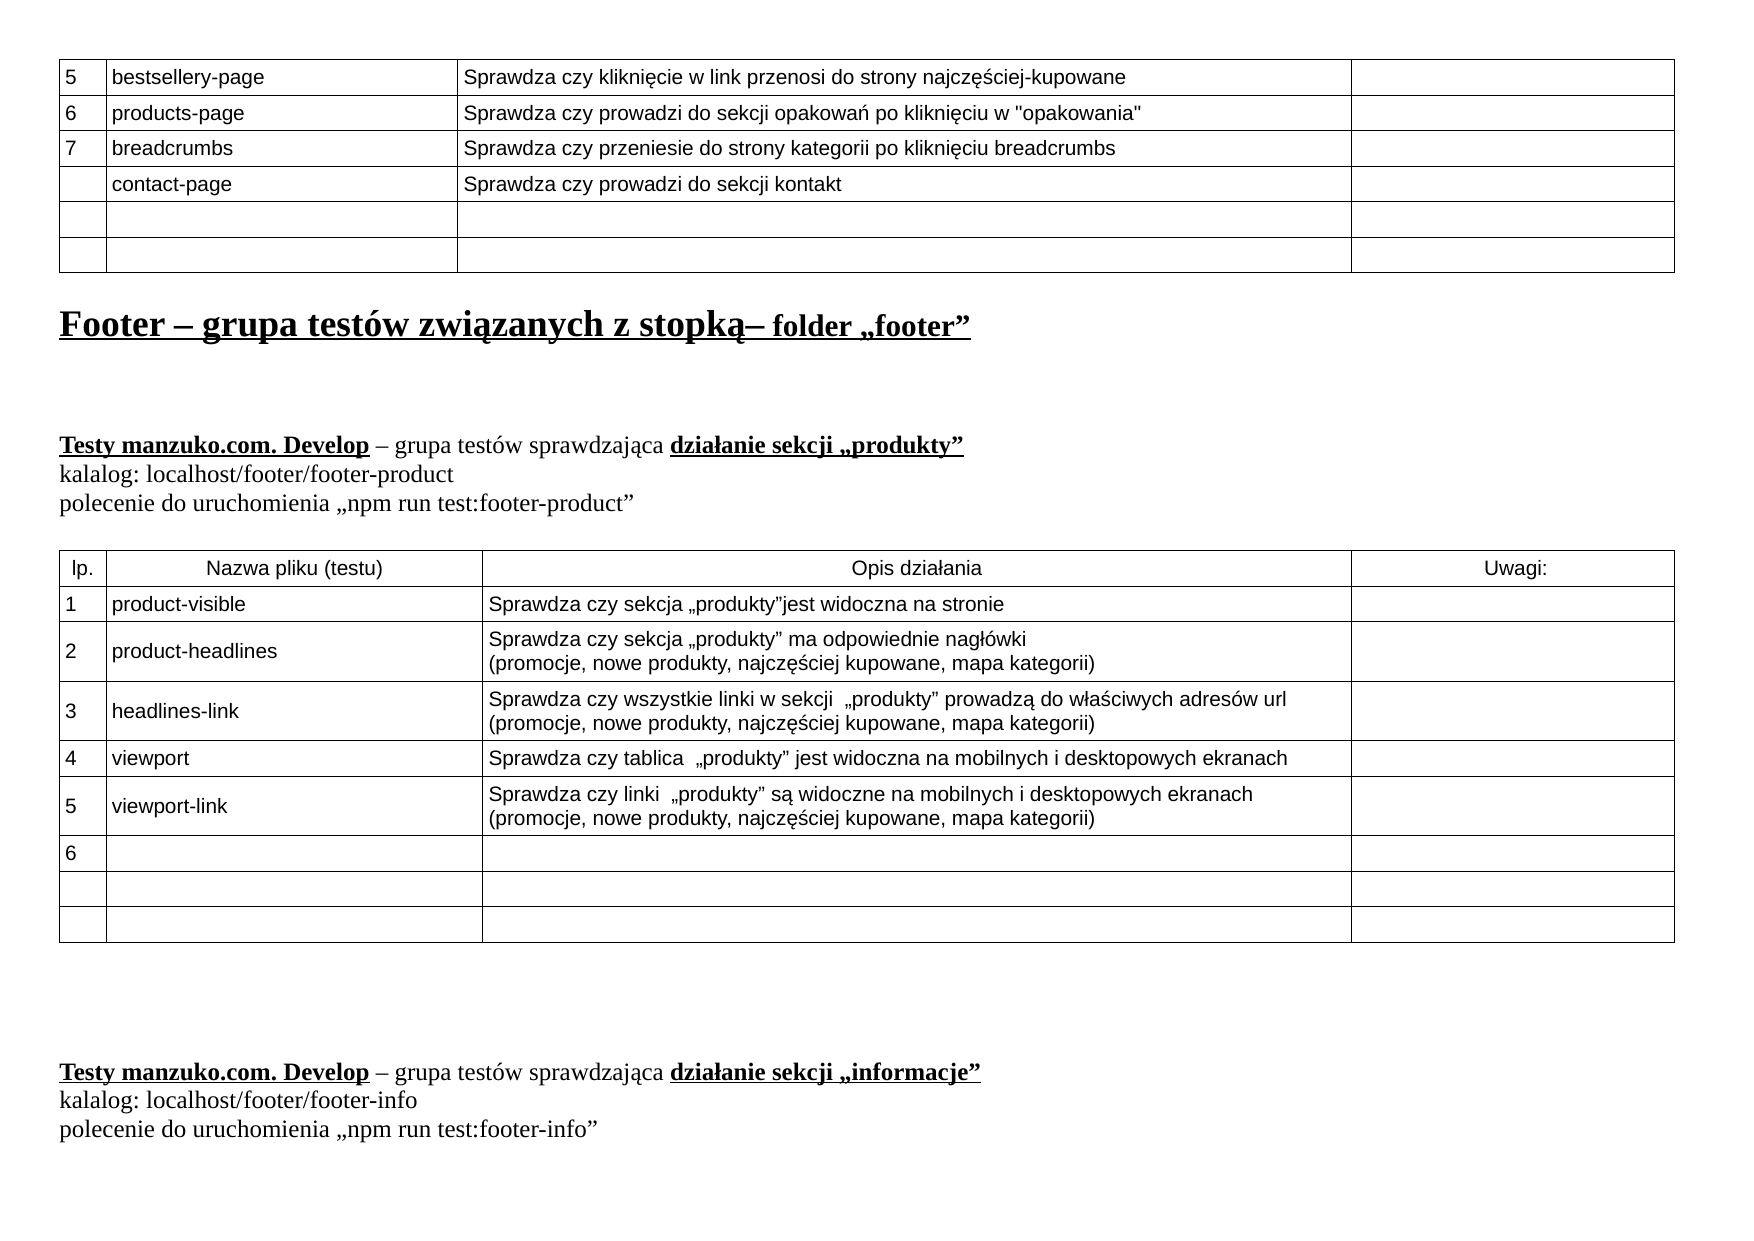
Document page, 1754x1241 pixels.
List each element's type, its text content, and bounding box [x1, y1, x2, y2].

table_cell 6 [60, 836, 106, 871]
table_cell [1352, 131, 1674, 166]
table_cell [1352, 587, 1674, 621]
table_cell [60, 167, 106, 201]
text Testy manzuko.com. Develop – grupa testów sprawdzająca działanie sekcji „informacje” [59, 1057, 1695, 1086]
table_cell [483, 907, 1351, 942]
text kalalog: localhost/footer/footer-info [59, 1086, 1695, 1114]
table_cell [107, 836, 482, 871]
table_cell [107, 238, 457, 272]
table_cell [1352, 907, 1674, 942]
table_cell [483, 872, 1351, 906]
table_cell [1352, 622, 1674, 681]
table_cell [458, 238, 1351, 272]
table_cell 5 [60, 60, 106, 94]
table_cell Sprawdza czy linki „produkty” są widoczne na mobilnych i desktopowych ekranach (promocje, nowe produkty, najczęściej kupowane, mapa kategorii) [483, 777, 1351, 835]
table_cell [1352, 167, 1674, 201]
table_cell [1352, 872, 1674, 906]
table_cell Sprawdza czy kliknięcie w link przenosi do strony najczęściej-kupowane [458, 60, 1351, 94]
table_cell [60, 238, 106, 272]
table_cell [1352, 682, 1674, 740]
table_cell 6 [60, 96, 106, 130]
table_cell 1 [60, 587, 106, 621]
text polecenie do uruchomienia „npm run test:footer-info” [59, 1114, 1695, 1143]
table_cell Sprawdza czy tablica „produkty” jest widoczna na mobilnych i desktopowych ekranach [483, 741, 1351, 776]
table_cell [107, 202, 457, 237]
text Testy manzuko.com. Develop – grupa testów sprawdzająca działanie sekcji „produkty” [59, 430, 1695, 459]
text polecenie do uruchomienia „npm run test:footer-product” [59, 488, 1695, 517]
table_cell contact-page [107, 167, 457, 201]
table_cell [107, 872, 482, 906]
table_cell 2 [60, 622, 106, 681]
table_cell Sprawdza czy sekcja „produkty”jest widoczna na stronie [483, 587, 1351, 621]
table_cell [1352, 777, 1674, 835]
table_header Opis działania [483, 551, 1351, 586]
text kalalog: localhost/footer/footer-product [59, 459, 1695, 488]
table_cell [60, 872, 106, 906]
table_cell product-visible [107, 587, 482, 621]
table_cell [1352, 238, 1674, 272]
table_header lp. [60, 551, 106, 586]
table_cell [1352, 741, 1674, 776]
table_cell 4 [60, 741, 106, 776]
table_cell headlines-link [107, 682, 482, 740]
table_cell 3 [60, 682, 106, 740]
table_cell [483, 836, 1351, 871]
text Footer – grupa testów związanych z stopką– folder „footer” [59, 301, 1695, 344]
table_cell bestsellery-page [107, 60, 457, 94]
table_header Uwagi: [1352, 551, 1674, 586]
table_cell 5 [60, 777, 106, 835]
table_cell [60, 907, 106, 942]
table_cell [1352, 836, 1674, 871]
table_cell Sprawdza czy przeniesie do strony kategorii po kliknięciu breadcrumbs [458, 131, 1351, 166]
table_cell [1352, 202, 1674, 237]
table_cell Sprawdza czy sekcja „produkty” ma odpowiednie nagłówki (promocje, nowe produkty, najczęściej kupowane, mapa kategorii) [483, 622, 1351, 681]
table_cell Sprawdza czy prowadzi do sekcji opakowań po kliknięciu w "opakowania" [458, 96, 1351, 130]
table_header Nazwa pliku (testu) [107, 551, 482, 586]
table_cell viewport [107, 741, 482, 776]
table_cell Sprawdza czy wszystkie linki w sekcji „produkty” prowadzą do właściwych adresów url (promocje, nowe produkty, najczęściej kupowane, mapa kategorii) [483, 682, 1351, 740]
table_cell [1352, 60, 1674, 94]
table_cell product-headlines [107, 622, 482, 681]
table_cell [60, 202, 106, 237]
table_cell viewport-link [107, 777, 482, 835]
table_cell Sprawdza czy prowadzi do sekcji kontakt [458, 167, 1351, 201]
table_cell 7 [60, 131, 106, 166]
table_cell products-page [107, 96, 457, 130]
table_cell breadcrumbs [107, 131, 457, 166]
table_cell [107, 907, 482, 942]
table_cell [1352, 96, 1674, 130]
table_cell [458, 202, 1351, 237]
